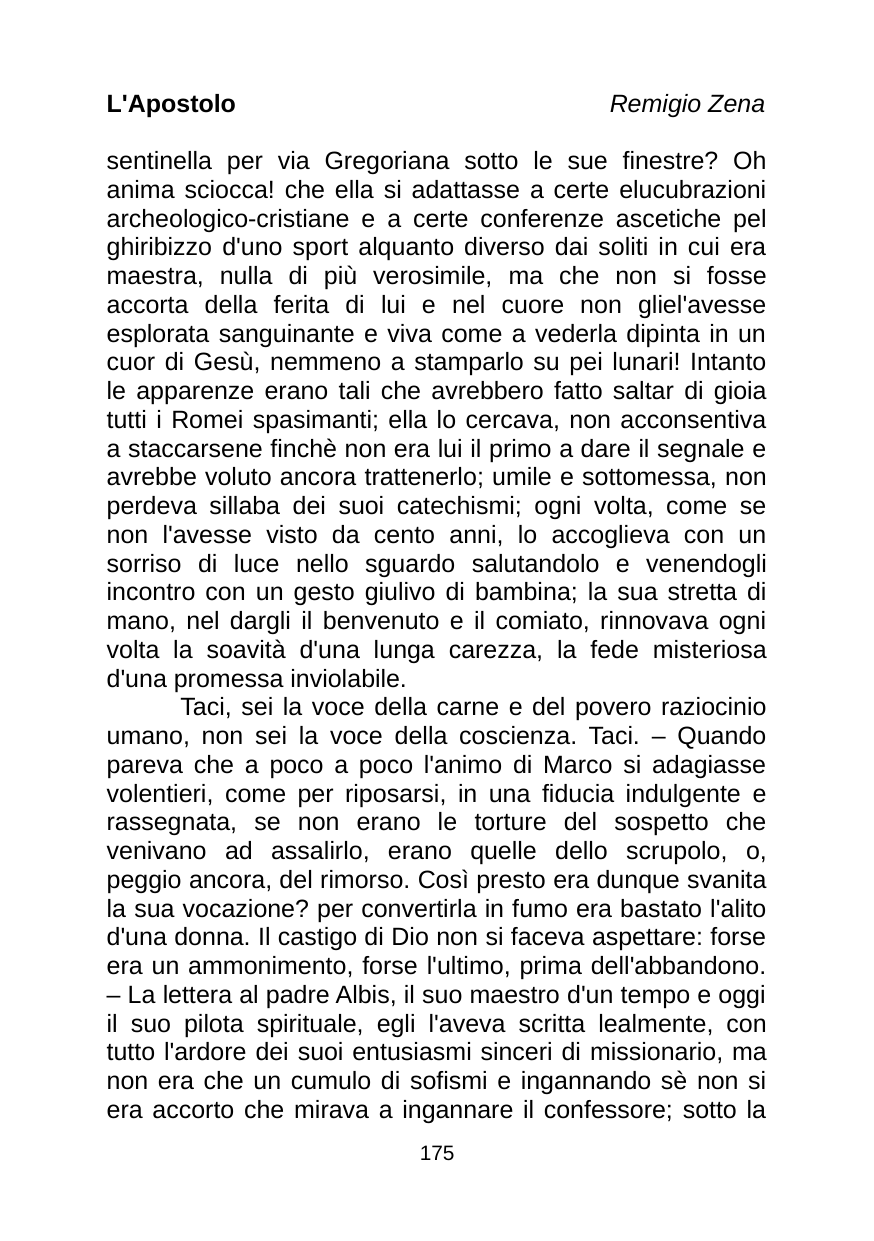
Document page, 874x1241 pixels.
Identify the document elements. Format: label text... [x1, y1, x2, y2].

text Taci, sei la voce della carne e del povero raziocinio umano, non sei la voce della coscienza. Taci. – Quando pareva che a poco a poco l'animo di Marco si adagiasse volentieri, come per riposarsi, in una fiducia indulgente e rassegnata, se non erano le torture del sospetto che venivano ad assalirlo, erano quelle dello scrupolo, o, peggio ancora, del rimorso. Così presto era dunque svanita la sua vocazione? per convertirla in fumo era bastato l'alito d'una donna. Il castigo di Dio non si faceva aspettare: forse era un ammonimento, forse l'ultimo, prima dell'abbandono. – La lettera al padre Albis, il suo maestro d'un tempo e oggi il suo pilota spirituale, egli l'aveva scritta lealmente, con tutto l'ardore dei suoi entusiasmi sinceri di missionario, ma non era che un cumulo di sofismi e ingannando sè non si era accorto che mirava a ingannare il confessore; sotto la [106, 692, 768, 1124]
text sentinella per via Gregoriana sotto le sue finestre? Oh anima sciocca! che ella si adattasse a certe elucubrazioni archeologico-cristiane e a certe conferenze ascetiche pel ghiribizzo d'uno sport alquanto diverso dai soliti in cui era maestra, nulla di più verosimile, ma che non si fosse accorta della ferita di lui e nel cuore non gliel'avesse esplorata sanguinante e viva come a vederla dipinta in un cuor di Gesù, nemmeno a stamparlo su pei lunari! Intanto le apparenze erano tali che avrebbero fatto saltar di gioia tutti i Romei spasimanti; ella lo cercava, non acconsentiva a staccarsene finchè non era lui il primo a dare il segnale e avrebbe voluto ancora trattenerlo; umile e sottomessa, non perdeva sillaba dei suoi catechismi; ogni volta, come se non l'avesse visto da cento anni, lo accoglieva con un sorriso di luce nello sguardo salutandolo e venendogli incontro con un gesto giulivo di bambina; la sua stretta di mano, nel dargli il benvenuto e il comiato, rinnovava ogni volta la soavità d'una lunga carezza, la fede misteriosa d'una promessa inviolabile. [106, 146, 768, 692]
